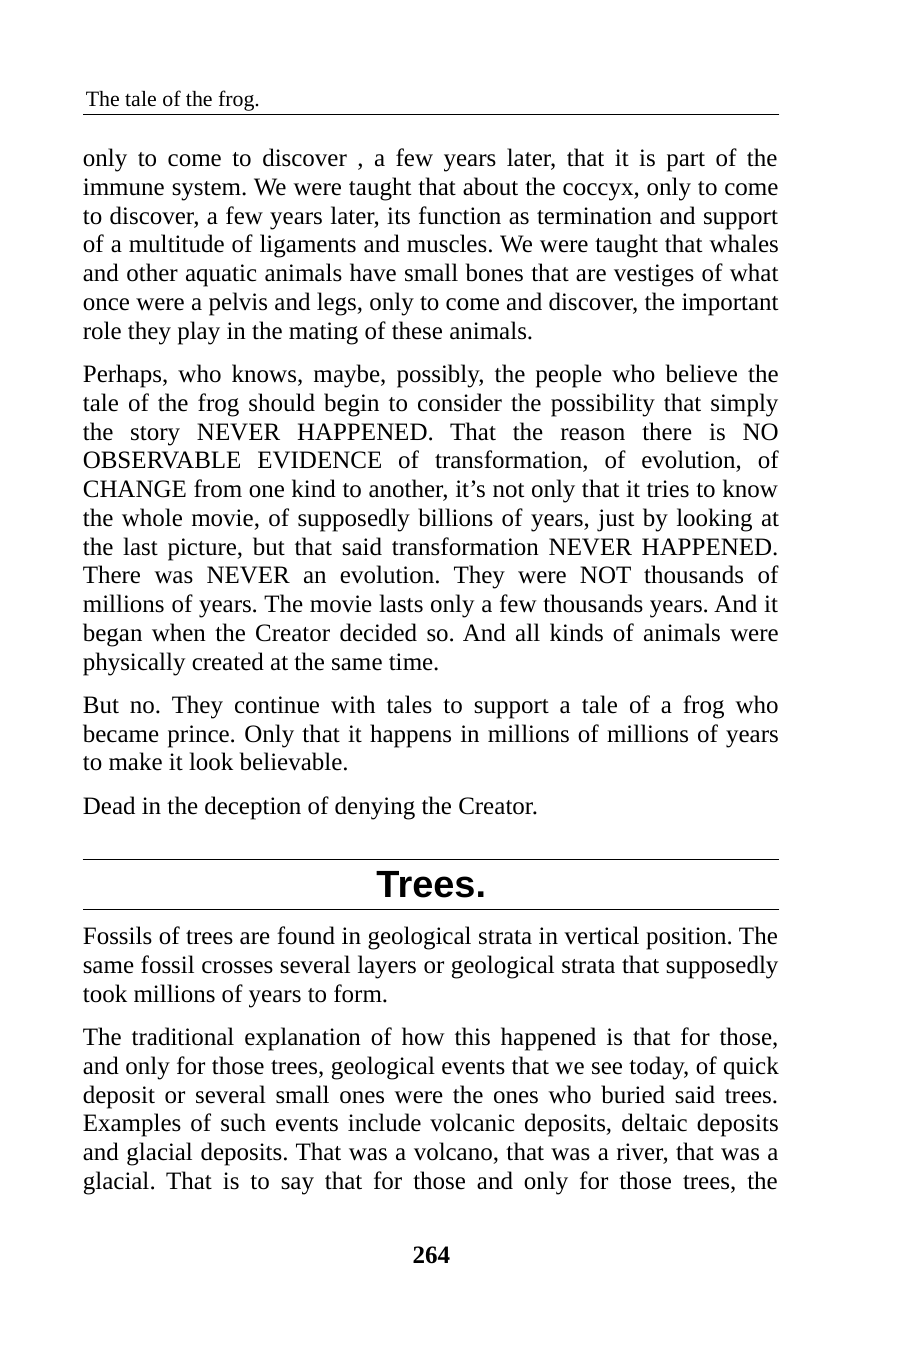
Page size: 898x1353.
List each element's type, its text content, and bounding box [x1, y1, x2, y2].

text The traditional explanation of how this happened is that for those, and only for those trees, geological events that we see today, of quick deposit or several small ones were the ones who buried said trees. Examples of such events include volcanic deposits, deltaic deposits and glacial deposits. That was a volcano, that was a river, that was a glacial. That is to say that for those and only for those trees, the [83, 1022, 779, 1195]
text But no. They continue with tales to support a tale of a frog who became prince. Only that it happens in millions of millions of years to make it look believable. [83, 690, 779, 776]
text Dead in the deception of denying the Creator. [83, 791, 779, 819]
subtitle Trees. [83, 860, 779, 909]
text Fossils of trees are found in geological strata in vertical position. The same fossil crosses several layers or geological strata that supposedly took millions of years to form. [83, 921, 779, 1008]
text only to come to discover , a few years later, that it is part of the immune system. We were taught that about the coccyx, only to come to discover, a few years later, its function as termination and support of a multitude of ligaments and muscles. We were taught that whales and other aquatic animals have small bones that are vestiges of what once were a pelvis and legs, only to come and discover, the important role they play in the mating of these animals. [83, 143, 779, 344]
text Perhaps, who knows, maybe, possibly, the people who believe the tale of the frog should begin to consider the possibility that simply the story NEVER HAPPENED. That the reason there is NO OBSERVABLE EVIDENCE of transformation, of evolution, of CHANGE from one kind to another, it’s not only that it tries to know the whole movie, of supposedly billions of years, just by looking at the last picture, but that said transformation NEVER HAPPENED. There was NEVER an evolution. They were NOT thousands of millions of years. The movie lasts only a few thousands years. And it began when the Creator decided so. And all kinds of animals were physically created at the same time. [83, 359, 779, 675]
